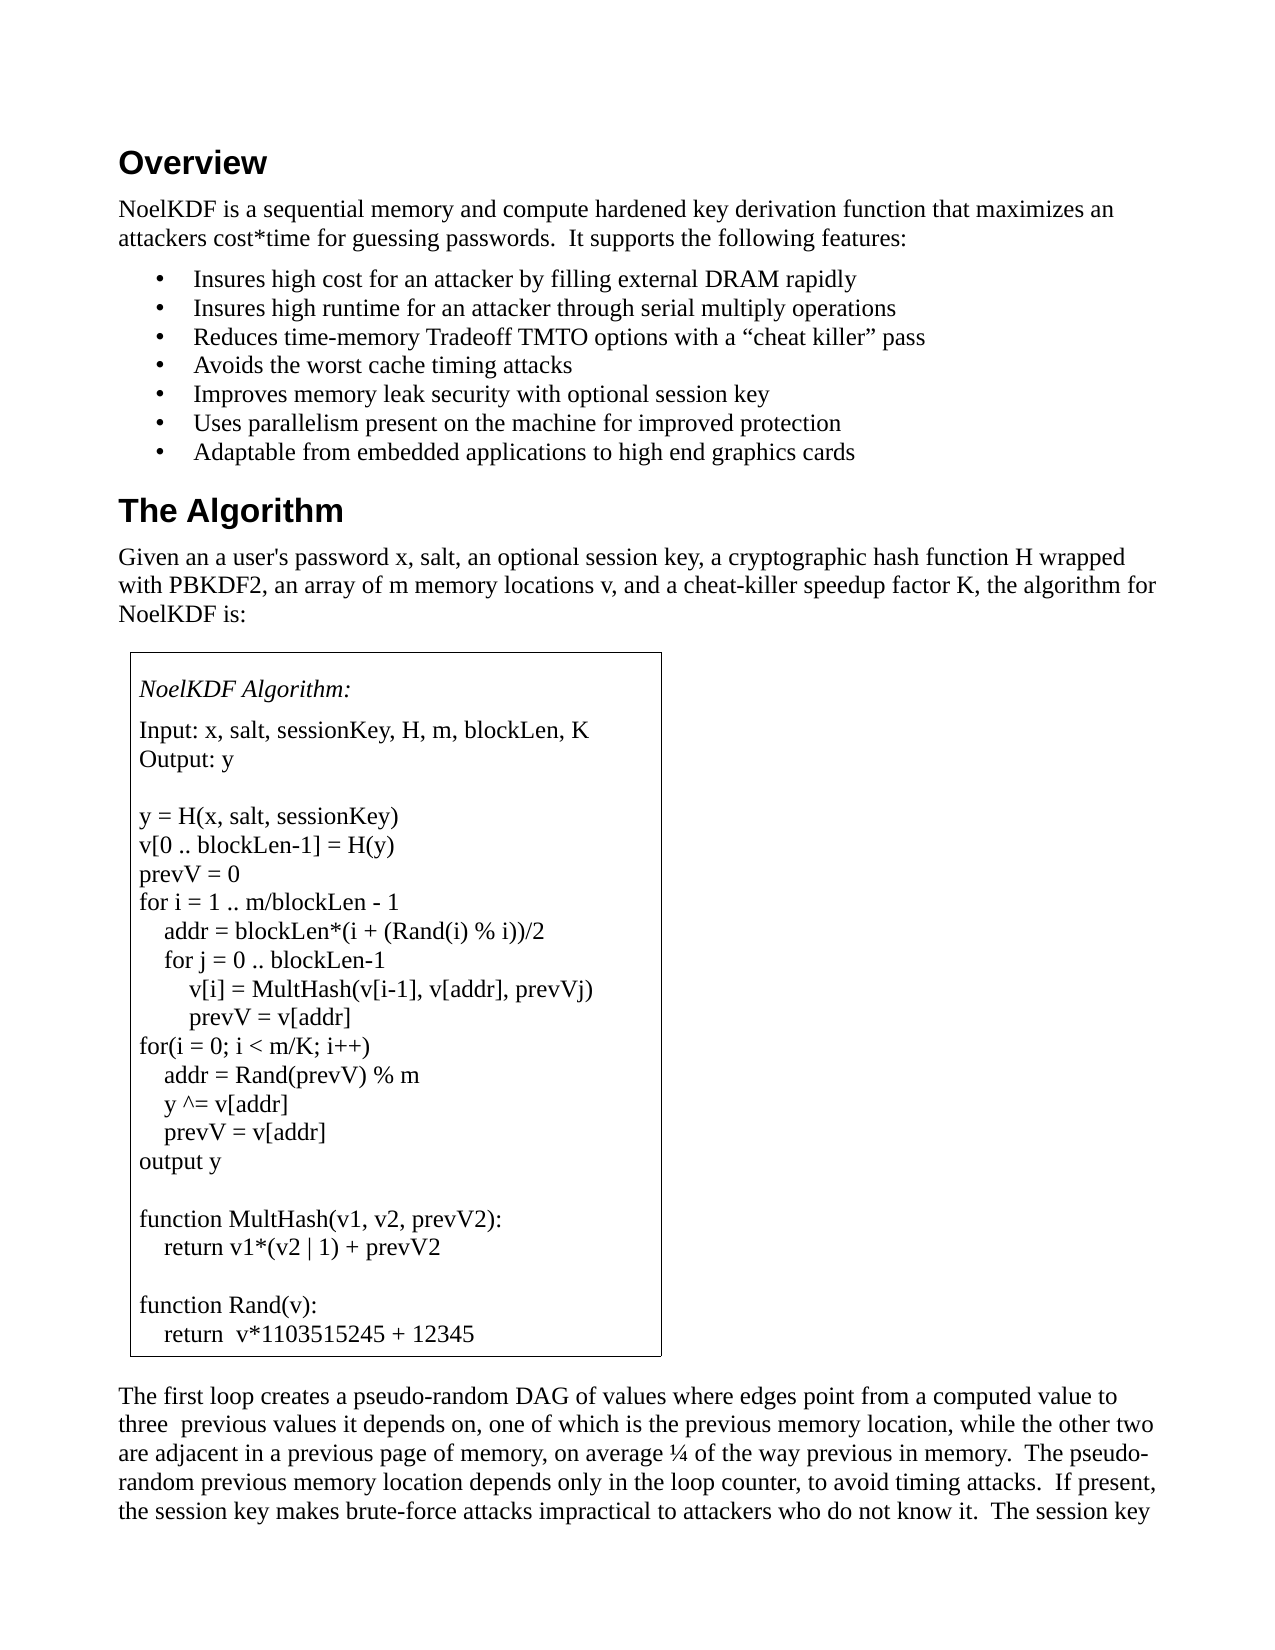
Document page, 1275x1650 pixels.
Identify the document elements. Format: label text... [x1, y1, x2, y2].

text y ^= v[addr] [139, 1089, 652, 1117]
text output y [139, 1146, 652, 1175]
text prevV = v[addr] [139, 1117, 652, 1146]
text for(i = 0; i < m/K; i++) [139, 1031, 652, 1060]
list Insures high runtime for an attacker through serial multiply operations [156, 293, 1157, 322]
list Uses parallelism present on the machine for improved protection [156, 408, 1157, 437]
text NoelKDF is a sequential memory and compute hardened key derivation function that maximizes an attackers cost*time for guessing passwords. It supports the following features: [118, 194, 1157, 252]
text function Rand(v): [139, 1290, 652, 1319]
text return v1*(v2 | 1) + prevV2 [139, 1232, 652, 1261]
subtitle The Algorithm [118, 491, 1157, 529]
text return v*1103515245 + 12345 [139, 1319, 652, 1347]
text addr = Rand(prevV) % m [139, 1060, 652, 1089]
subtitle Overview [118, 143, 1157, 182]
text for j = 0 .. blockLen-1 [139, 945, 652, 974]
text The first loop creates a pseudo-random DAG of values where edges point from a computed value to three previous values it depends on, one of which is the previous memory location, while the other two are adjacent in a previous page of memory, on average ¼ of the way previous in memory. The pseudo-random previous memory location depends only in the loop counter, to avoid timing attacks. If present, the session key makes brute-force attacks impractical to attackers who do not know it. The session key [118, 1381, 1157, 1524]
text Given an a user's password x, salt, an optional session key, a cryptographic hash function H wrapped with PBKDF2, an array of m memory locations v, and a cheat-killer speedup factor K, the algorithm for NoelKDF is: [118, 542, 1157, 628]
text v[0 .. blockLen-1] = H(y) [139, 830, 652, 859]
text prevV = v[addr] [139, 1002, 652, 1031]
text NoelKDF Algorithm: [139, 674, 652, 702]
text v[i] = MultHash(v[i-1], v[addr], prevVj) [139, 974, 652, 1002]
list Insures high cost for an attacker by filling external DRAM rapidly [156, 264, 1157, 293]
text y = H(x, salt, sessionKey) [139, 801, 652, 830]
list Avoids the worst cache timing attacks [156, 351, 1157, 379]
text addr = blockLen*(i + (Rand(i) % i))/2 [139, 916, 652, 945]
list Improves memory leak security with optional session key [156, 379, 1157, 408]
text Output: y [139, 744, 652, 772]
text function MultHash(v1, v2, prevV2): [139, 1204, 652, 1232]
text prevV = 0 [139, 859, 652, 887]
text for i = 1 .. m/blockLen - 1 [139, 887, 652, 916]
list Reduces time-memory Tradeoff TMTO options with a “cheat killer” pass [156, 322, 1157, 351]
text Input: x, salt, sessionKey, H, m, blockLen, K [139, 715, 652, 744]
list Adaptable from embedded applications to high end graphics cards [156, 437, 1157, 466]
